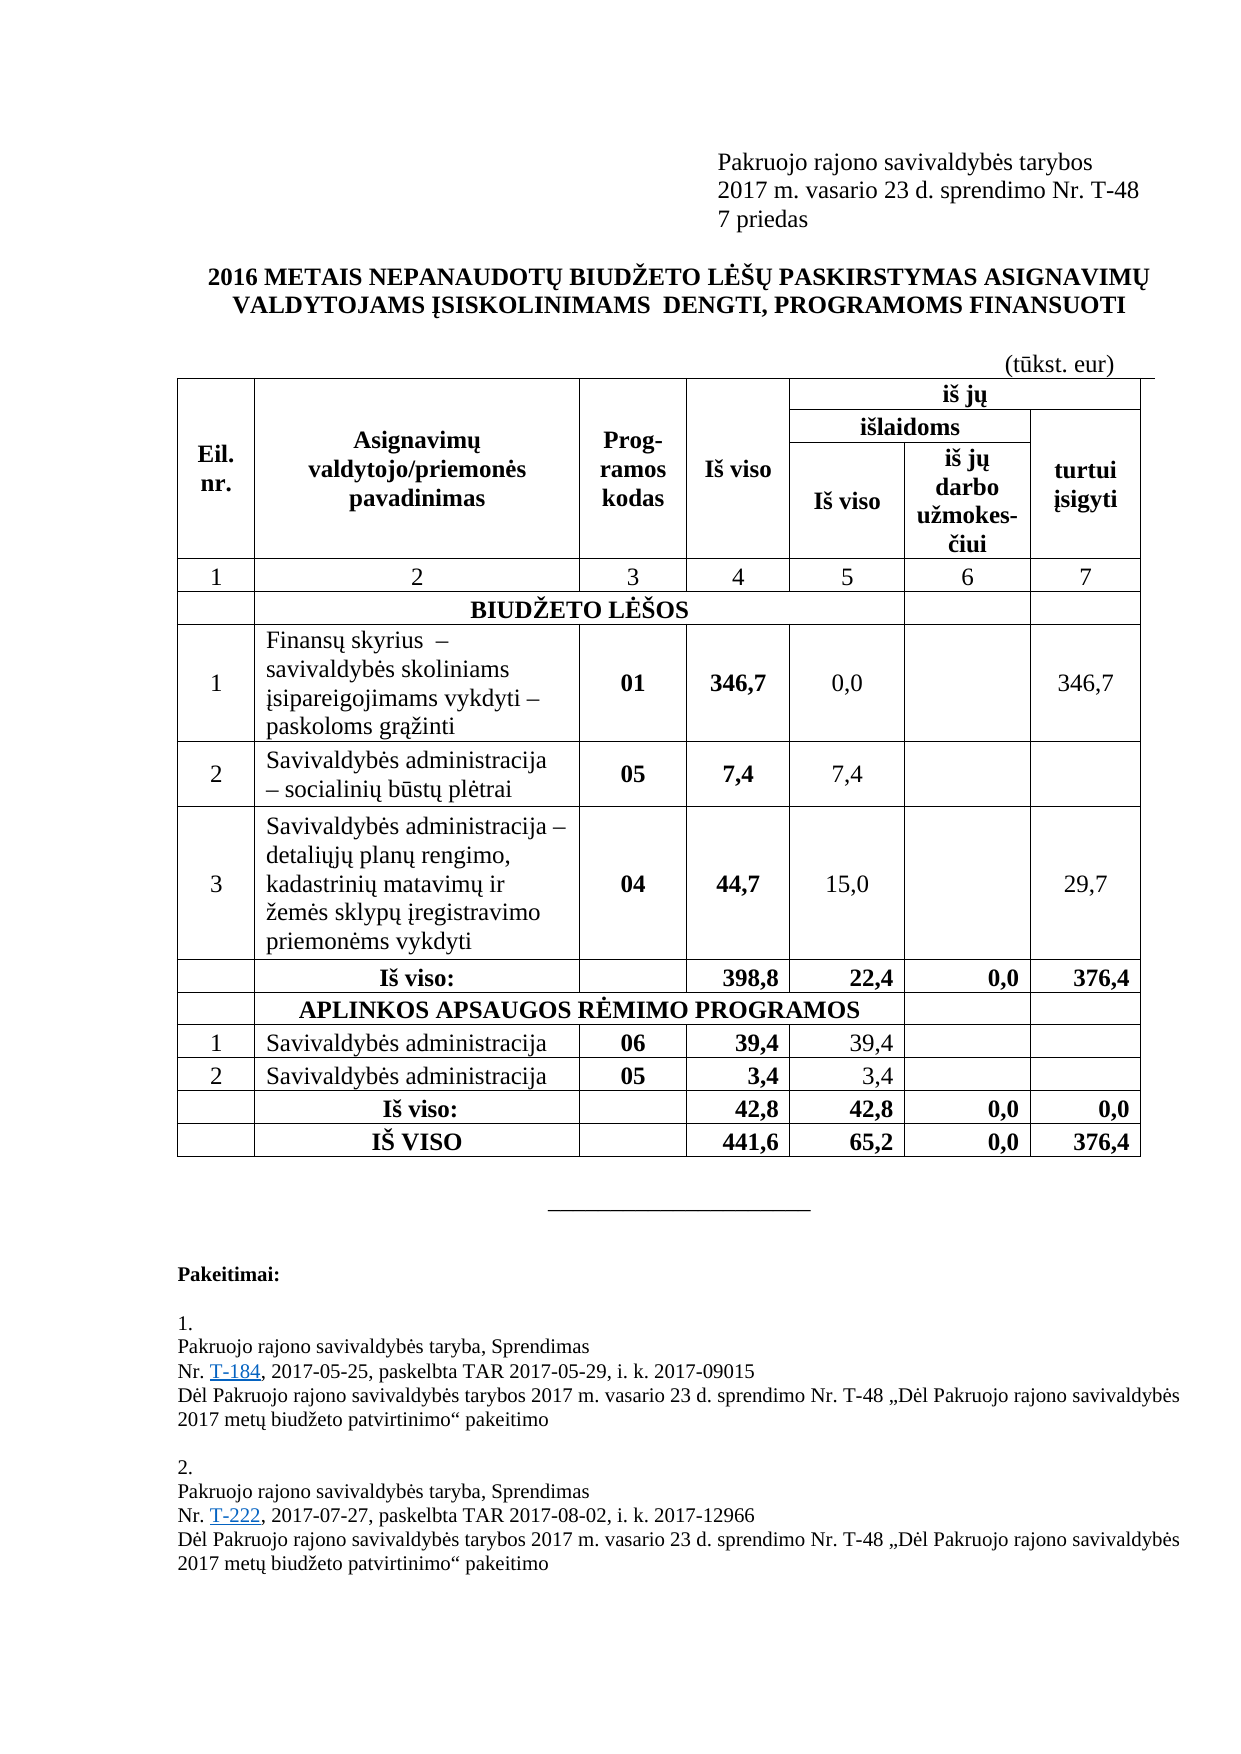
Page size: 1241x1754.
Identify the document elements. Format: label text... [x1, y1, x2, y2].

table_cell BIUDŽETO LĖŠOS [255, 592, 904, 623]
table_cell [905, 1025, 1030, 1057]
table_cell [178, 960, 254, 992]
text Nr. T-184, 2017-05-25, paskelbta TAR 2017-05-29, i. k. 2017-09015 [177, 1358, 1181, 1383]
table_cell iš jų darbo užmokes-čiui [905, 443, 1030, 558]
table_cell Savivaldybės administracija [255, 1058, 579, 1090]
table_cell 42,8 [790, 1091, 904, 1123]
text 2017 m. vasario 23 d. sprendimo Nr. T-48 [582, 176, 1181, 204]
text 2. [177, 1455, 1181, 1479]
table_cell 0,0 [905, 1091, 1030, 1123]
table_cell [178, 1124, 254, 1156]
table_cell 1 [178, 1025, 254, 1057]
table_cell [1141, 992, 1155, 1024]
table_cell 7 [1031, 559, 1140, 591]
table_cell 346,7 [687, 625, 789, 741]
table_header [244, 348, 653, 378]
text Pakeitimai: [177, 1262, 1181, 1286]
table_cell [1141, 409, 1155, 442]
table_cell 05 [580, 742, 686, 806]
text Dėl Pakruojo rajono savivaldybės tarybos 2017 m. vasario 23 d. sprendimo Nr. T-48 „Dėl Pakruojo rajono savivaldybės 2017 metų biudžeto patvirtinimo“ pakeitimo [177, 1527, 1181, 1575]
table_cell 2 [178, 742, 254, 806]
table_cell 3 [178, 807, 254, 959]
table_cell 6 [905, 559, 1030, 591]
table_cell [580, 1091, 686, 1123]
table_cell išlaidoms [790, 410, 1030, 442]
table_header [653, 348, 727, 378]
table_cell [1031, 1058, 1140, 1090]
table_cell [905, 592, 1030, 623]
text _____________________ [177, 1185, 1181, 1214]
table_cell [1141, 558, 1155, 591]
table_cell [1141, 472, 1155, 501]
table_cell [178, 592, 254, 623]
table_header (tūkst. eur) [963, 348, 1155, 378]
table_cell IŠ VISO [255, 1124, 579, 1156]
table_cell Iš viso: [255, 1091, 579, 1123]
table_header [845, 348, 963, 378]
table_cell 4 [687, 559, 789, 591]
table_cell [1141, 1090, 1155, 1123]
table_cell [905, 993, 1030, 1024]
table_cell Iš viso: [255, 960, 579, 992]
table_cell [580, 1124, 686, 1156]
table_cell 3 [580, 559, 686, 591]
table_cell [905, 742, 1030, 806]
table_cell 0,0 [790, 625, 904, 741]
table_cell [1141, 1057, 1155, 1090]
table_cell 39,4 [687, 1025, 789, 1057]
table_cell [1031, 742, 1140, 806]
table_cell 44,7 [687, 807, 789, 959]
table_cell [580, 960, 686, 992]
text 2016 METAIS NEPANAUDOTŲ BIUDŽETO LĖŠŲ PASKIRSTYMAS ASIGNAVIMŲ VALDYTOJAMS ĮSISKOLINIMAMS DENGTI, PROGRAMOMS FINANSUOTI [177, 262, 1181, 319]
table_cell 1 [178, 625, 254, 741]
table_cell [1031, 1025, 1140, 1057]
table_cell [178, 993, 254, 1024]
table_cell 376,4 [1031, 1124, 1140, 1156]
text Dėl Pakruojo rajono savivaldybės tarybos 2017 m. vasario 23 d. sprendimo Nr. T-48 „Dėl Pakruojo rajono savivaldybės 2017 metų biudžeto patvirtinimo“ pakeitimo [177, 1383, 1181, 1431]
table_cell 1 [178, 559, 254, 591]
table_cell 04 [580, 807, 686, 959]
table_cell [1031, 993, 1140, 1024]
table_cell [1141, 591, 1155, 623]
table_cell 2 [178, 1058, 254, 1090]
table_cell [1141, 959, 1155, 992]
table_cell 06 [580, 1025, 686, 1057]
table_header [177, 348, 244, 378]
table_cell [178, 1091, 254, 1123]
table_cell 05 [580, 1058, 686, 1090]
table_cell 29,7 [1031, 807, 1140, 959]
table_cell [1141, 379, 1155, 409]
table_cell [1031, 592, 1140, 623]
table_cell 3,4 [790, 1058, 904, 1090]
text Pakruojo rajono savivaldybės taryba, Sprendimas [177, 1479, 1181, 1503]
table_cell [905, 1058, 1030, 1090]
table_cell 376,4 [1031, 960, 1140, 992]
table_cell APLINKOS APSAUGOS RĖMIMO PROGRAMOS [255, 993, 904, 1024]
text Nr. T-222, 2017-07-27, paskelbta TAR 2017-08-02, i. k. 2017-12966 [177, 1503, 1181, 1527]
table_cell Savivaldybės administracija – detaliųjų planų rengimo, kadastrinių matavimų ir žemės sklypų įregistravimo priemonėms vykdyti [255, 807, 579, 959]
table_header [727, 348, 845, 378]
table_cell Iš viso [687, 379, 789, 558]
table_cell 0,0 [905, 960, 1030, 992]
table_cell 42,8 [687, 1091, 789, 1123]
table_cell [1141, 501, 1155, 558]
table_cell 346,7 [1031, 625, 1140, 741]
table_cell 15,0 [790, 807, 904, 959]
table_cell [905, 625, 1030, 741]
table_cell 01 [580, 625, 686, 741]
table_cell [1141, 741, 1155, 806]
table_cell 7,4 [790, 742, 904, 806]
table_cell Eil. nr. [178, 379, 254, 558]
table_cell Savivaldybės administracija – socialinių būstų plėtrai [255, 742, 579, 806]
text 1. [177, 1310, 1181, 1334]
table_cell Asignavimų valdytojo/priemonės pavadinimas [255, 379, 579, 558]
table_cell [1141, 1024, 1155, 1057]
table_cell 3,4 [687, 1058, 789, 1090]
table_cell 441,6 [687, 1124, 789, 1156]
table_cell turtui įsigyti [1031, 410, 1140, 558]
table_cell [905, 807, 1030, 959]
table_cell [1141, 806, 1155, 959]
table_cell 398,8 [687, 960, 789, 992]
table_cell 7,4 [687, 742, 789, 806]
table_cell 2 [255, 559, 579, 591]
table_cell 22,4 [790, 960, 904, 992]
table_cell [1141, 624, 1155, 741]
table_cell iš jų [790, 379, 1140, 409]
table_cell [1141, 442, 1155, 472]
table_cell 5 [790, 559, 904, 591]
table_cell Savivaldybės administracija [255, 1025, 579, 1057]
table_cell Finansų skyrius – savivaldybės skoliniams įsipareigojimams vykdyti – paskoloms grąžinti [255, 625, 579, 741]
text Pakruojo rajono savivaldybės taryba, Sprendimas [177, 1334, 1181, 1358]
table_cell 65,2 [790, 1124, 904, 1156]
table_cell 0,0 [905, 1124, 1030, 1156]
table_cell 39,4 [790, 1025, 904, 1057]
table_cell 0,0 [1031, 1091, 1140, 1123]
text Pakruojo rajono savivaldybės tarybos [582, 147, 1181, 176]
table_cell Iš viso [790, 443, 904, 558]
table_cell [1141, 1123, 1155, 1156]
table_cell Prog-ramos kodas [580, 379, 686, 558]
text 7 priedas [582, 204, 1181, 233]
